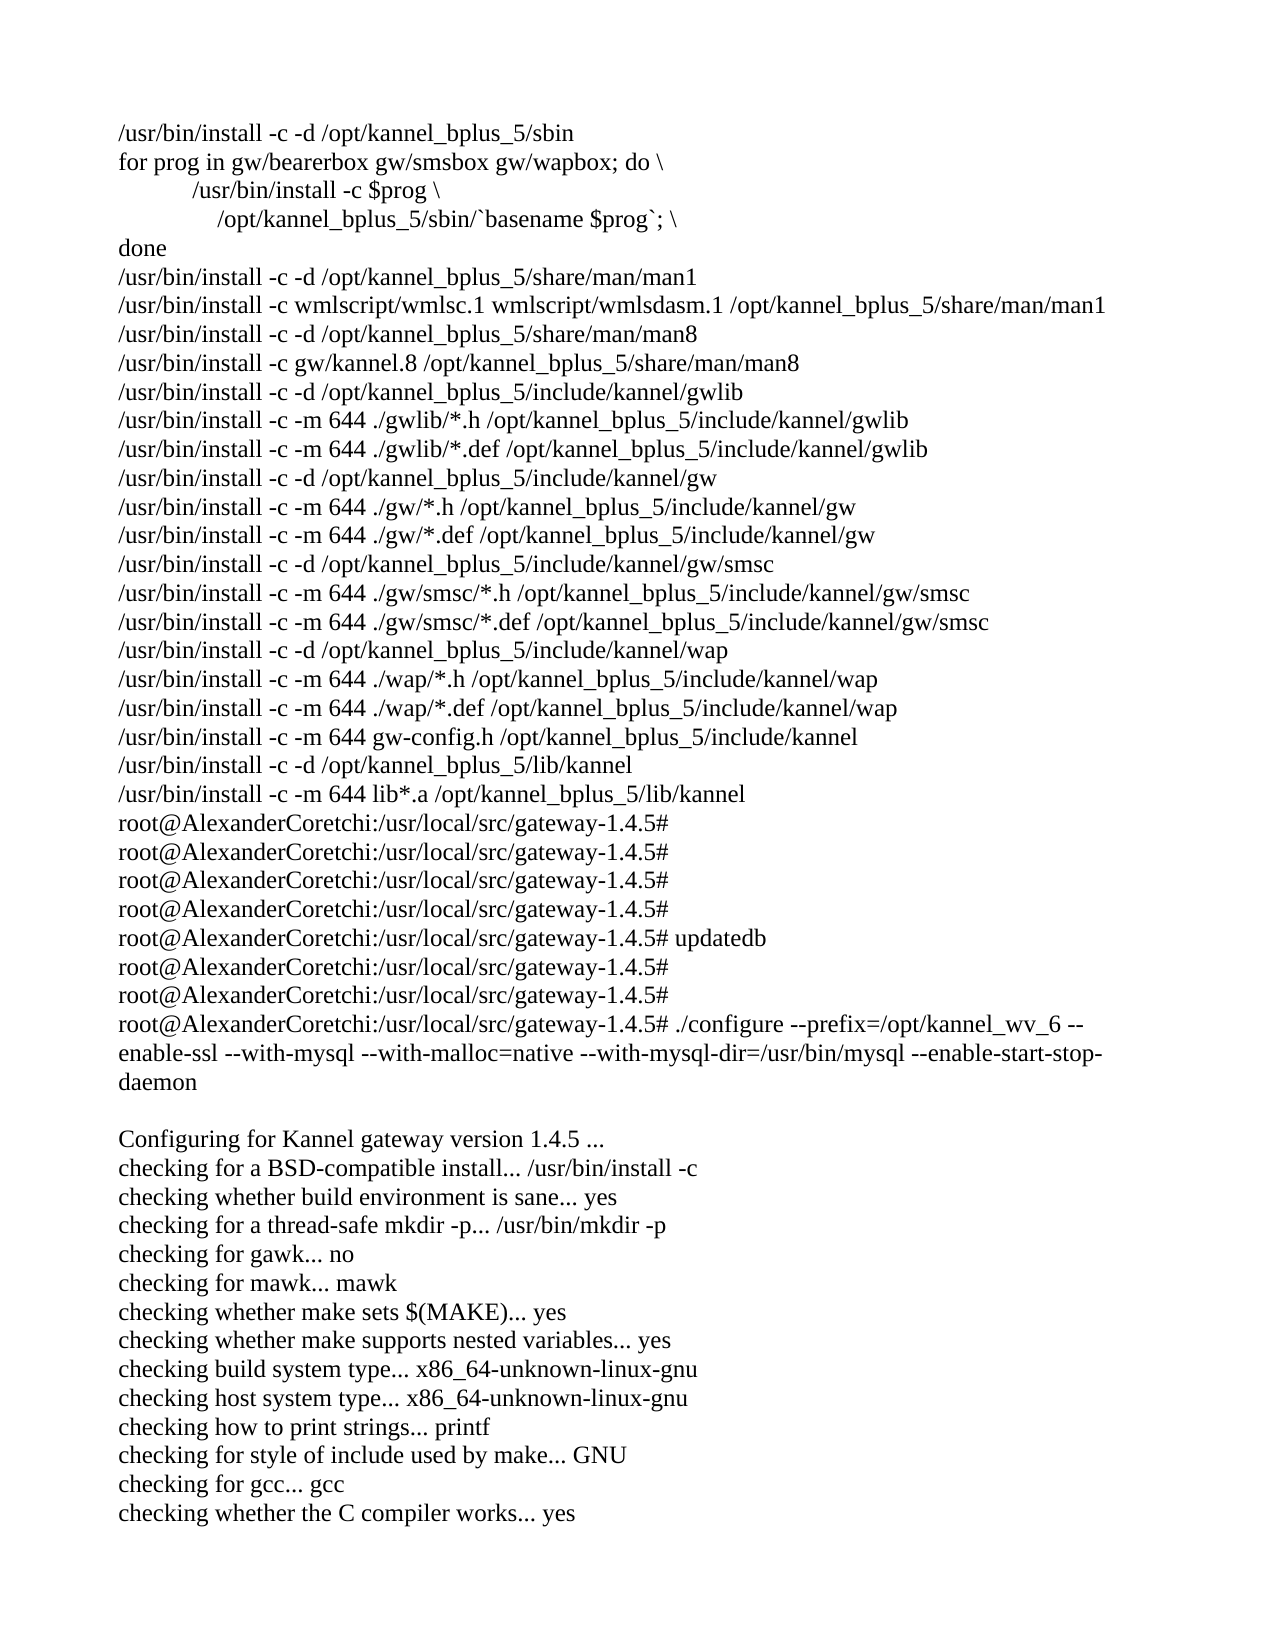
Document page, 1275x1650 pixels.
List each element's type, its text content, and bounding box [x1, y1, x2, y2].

text root@AlexanderCoretchi:/usr/local/src/gateway-1.4.5# ./configure --prefix=/opt/kannel_wv_6 --enable-ssl --with-mysql --with-malloc=native --with-mysql-dir=/usr/bin/mysql --enable-start-stop-daemon [118, 1009, 1157, 1096]
text checking whether the C compiler works... yes [118, 1498, 1157, 1527]
text /usr/bin/install -c -d /opt/kannel_bplus_5/share/man/man1 [118, 262, 1157, 291]
text /usr/bin/install -c -m 644 ./gw/smsc/*.h /opt/kannel_bplus_5/include/kannel/gw/smsc [118, 578, 1157, 607]
text /usr/bin/install -c $prog \ [118, 176, 1157, 204]
text checking for gawk... no [118, 1239, 1157, 1268]
text for prog in gw/bearerbox gw/smsbox gw/wapbox; do \ [118, 147, 1157, 176]
text root@AlexanderCoretchi:/usr/local/src/gateway-1.4.5# [118, 952, 1157, 981]
text root@AlexanderCoretchi:/usr/local/src/gateway-1.4.5# updatedb [118, 923, 1157, 952]
text /usr/bin/install -c -m 644 ./wap/*.h /opt/kannel_bplus_5/include/kannel/wap [118, 664, 1157, 693]
text checking for style of include used by make... GNU [118, 1441, 1157, 1469]
text /usr/bin/install -c -d /opt/kannel_bplus_5/include/kannel/wap [118, 636, 1157, 664]
text root@AlexanderCoretchi:/usr/local/src/gateway-1.4.5# [118, 866, 1157, 894]
text /usr/bin/install -c -d /opt/kannel_bplus_5/include/kannel/gw [118, 463, 1157, 492]
text /usr/bin/install -c -m 644 ./gw/*.h /opt/kannel_bplus_5/include/kannel/gw [118, 492, 1157, 521]
text /usr/bin/install -c -m 644 ./gw/smsc/*.def /opt/kannel_bplus_5/include/kannel/gw/smsc [118, 607, 1157, 636]
text /usr/bin/install -c -m 644 lib*.a /opt/kannel_bplus_5/lib/kannel [118, 779, 1157, 808]
text /usr/bin/install -c -d /opt/kannel_bplus_5/sbin [118, 118, 1157, 147]
text /usr/bin/install -c gw/kannel.8 /opt/kannel_bplus_5/share/man/man8 [118, 348, 1157, 377]
text root@AlexanderCoretchi:/usr/local/src/gateway-1.4.5# [118, 981, 1157, 1009]
text checking whether build environment is sane... yes [118, 1182, 1157, 1211]
text checking whether make sets $(MAKE)... yes [118, 1297, 1157, 1326]
text checking host system type... x86_64-unknown-linux-gnu [118, 1383, 1157, 1412]
text /usr/bin/install -c -d /opt/kannel_bplus_5/lib/kannel [118, 751, 1157, 779]
text checking how to print strings... printf [118, 1412, 1157, 1441]
text checking for gcc... gcc [118, 1469, 1157, 1498]
text root@AlexanderCoretchi:/usr/local/src/gateway-1.4.5# [118, 808, 1157, 837]
text Configuring for Kannel gateway version 1.4.5 ... [118, 1124, 1157, 1153]
text checking for a thread-safe mkdir -p... /usr/bin/mkdir -p [118, 1211, 1157, 1239]
text checking build system type... x86_64-unknown-linux-gnu [118, 1354, 1157, 1383]
text checking for a BSD-compatible install... /usr/bin/install -c [118, 1153, 1157, 1182]
text /usr/bin/install -c wmlscript/wmlsc.1 wmlscript/wmlsdasm.1 /opt/kannel_bplus_5/share/man/man1 [118, 291, 1157, 319]
text /usr/bin/install -c -d /opt/kannel_bplus_5/include/kannel/gwlib [118, 377, 1157, 406]
text /usr/bin/install -c -m 644 gw-config.h /opt/kannel_bplus_5/include/kannel [118, 722, 1157, 751]
text root@AlexanderCoretchi:/usr/local/src/gateway-1.4.5# [118, 837, 1157, 866]
text /usr/bin/install -c -d /opt/kannel_bplus_5/share/man/man8 [118, 319, 1157, 348]
text /usr/bin/install -c -m 644 ./gwlib/*.def /opt/kannel_bplus_5/include/kannel/gwlib [118, 434, 1157, 463]
text checking whether make supports nested variables... yes [118, 1326, 1157, 1354]
text /opt/kannel_bplus_5/sbin/`basename $prog`; \ [118, 204, 1157, 233]
text done [118, 233, 1157, 262]
text root@AlexanderCoretchi:/usr/local/src/gateway-1.4.5# [118, 894, 1157, 923]
text checking for mawk... mawk [118, 1268, 1157, 1297]
text /usr/bin/install -c -m 644 ./wap/*.def /opt/kannel_bplus_5/include/kannel/wap [118, 693, 1157, 722]
text /usr/bin/install -c -m 644 ./gw/*.def /opt/kannel_bplus_5/include/kannel/gw [118, 521, 1157, 549]
text /usr/bin/install -c -m 644 ./gwlib/*.h /opt/kannel_bplus_5/include/kannel/gwlib [118, 406, 1157, 434]
text /usr/bin/install -c -d /opt/kannel_bplus_5/include/kannel/gw/smsc [118, 549, 1157, 578]
